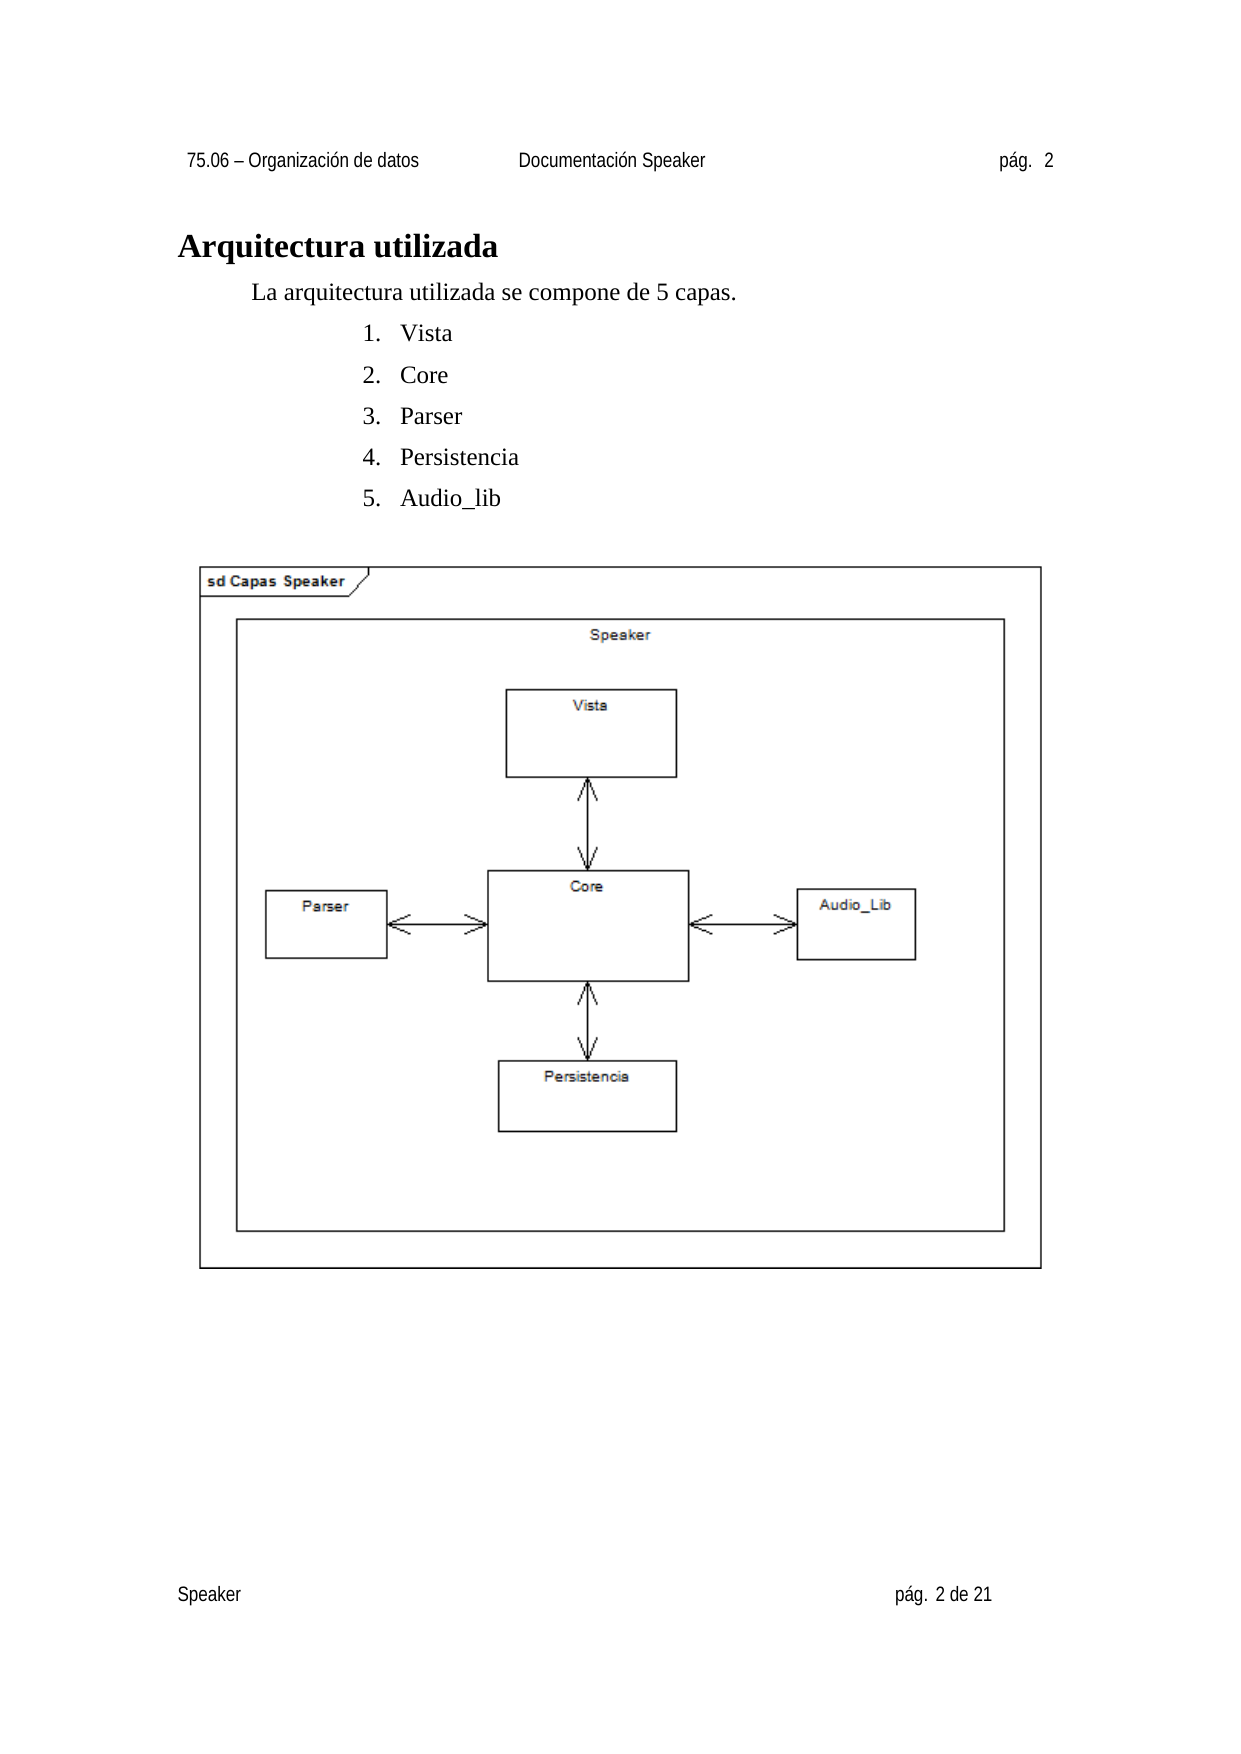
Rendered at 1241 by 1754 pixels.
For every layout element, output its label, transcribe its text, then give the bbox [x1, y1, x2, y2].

list Core [362, 360, 1063, 388]
list Audio_lib [362, 483, 1063, 512]
list Persistencia [362, 442, 1063, 471]
picture [198, 566, 1042, 1269]
list Parser [362, 401, 1063, 430]
list Vista [362, 318, 1063, 347]
text La arquitectura utilizada se compone de 5 capas. [177, 277, 1063, 306]
subtitle Arquitectura utilizada [177, 226, 1063, 265]
